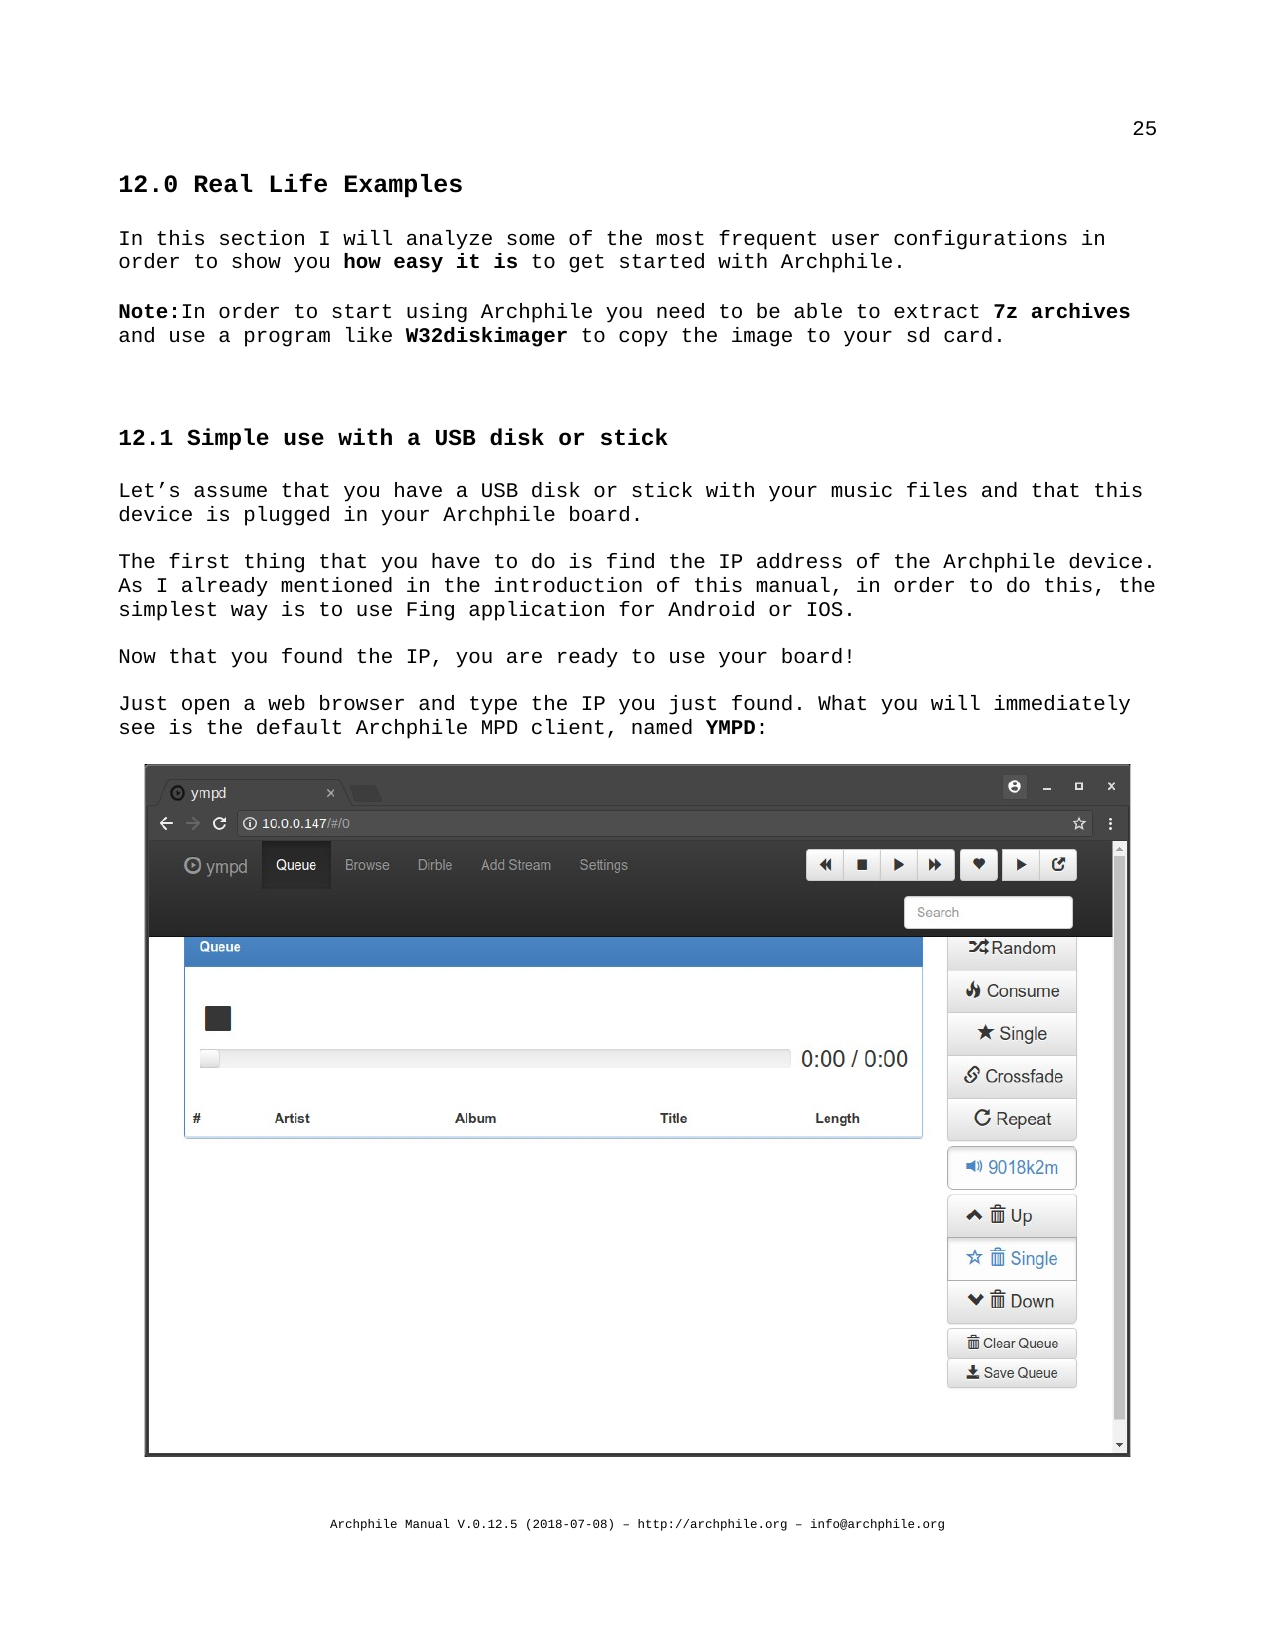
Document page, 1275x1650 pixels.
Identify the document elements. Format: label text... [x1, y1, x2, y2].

text In this section I will analyze some of the most frequent user configurations in order to show you how easy it is to get started with Archphile. [118, 228, 1157, 275]
text Note:In order to start using Archphile you need to be able to extract 7z archives and use a program like W32diskimager to copy the image to your sd card. [118, 301, 1157, 348]
text Just open a web browser and type the IP you just found. What you will immediately see is the default Archphile MPD client, named YMPD: [118, 693, 1157, 741]
text The first thing that you have to do is find the IP address of the Archphile device. As I already mentioned in the introduction of this manual, in order to do this, the simplest way is to use Fing application for Android or IOS. [118, 551, 1157, 622]
picture [144, 764, 1131, 1457]
text 12.1 Simple use with a USB disk or stick [118, 426, 1157, 452]
text Let’s assume that you have a USB disk or stick with your music files and that this device is plugged in your Archphile board. [118, 481, 1157, 528]
text 12.0 Real Life Examples [118, 171, 1157, 199]
text Now that you found the IP, you are ready to use your board! [118, 646, 1157, 670]
